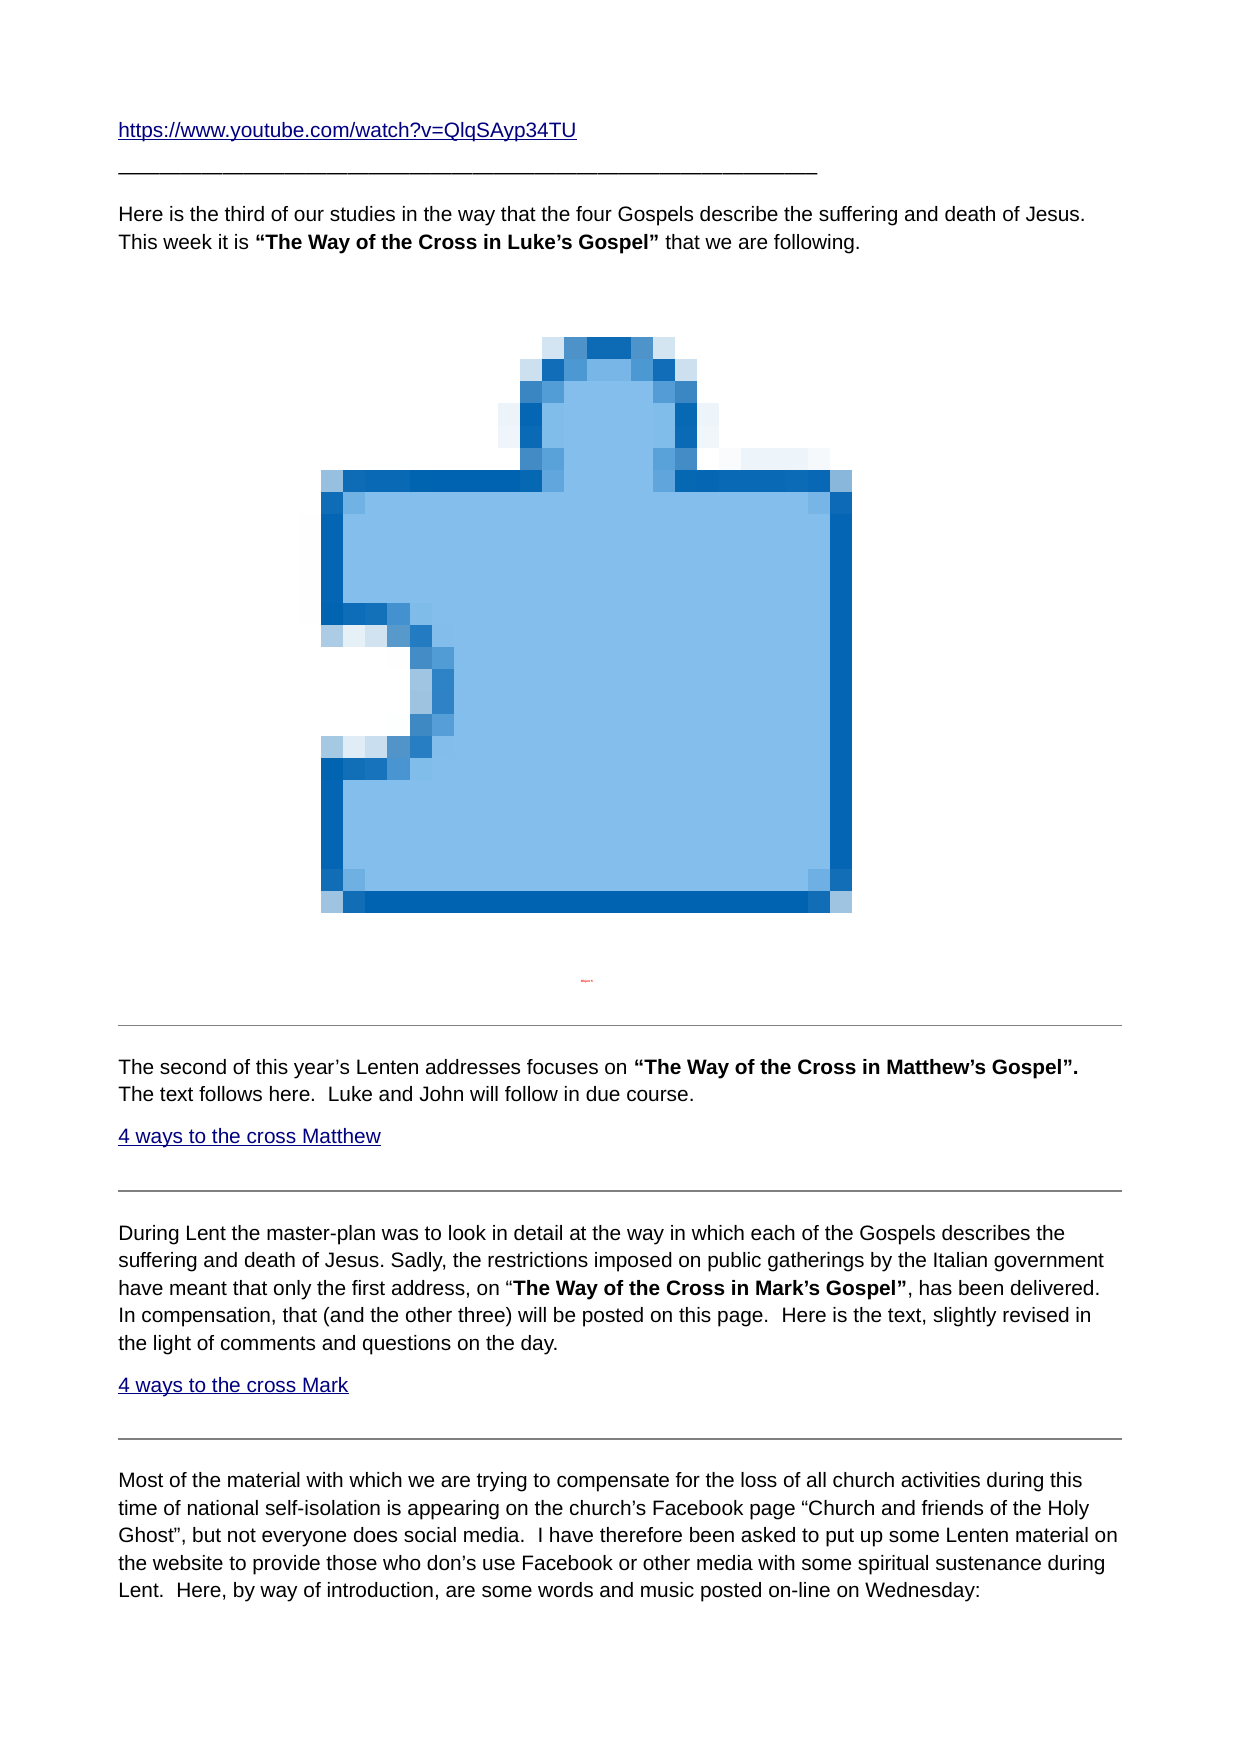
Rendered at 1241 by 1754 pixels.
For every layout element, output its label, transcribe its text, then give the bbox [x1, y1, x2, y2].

text https://www.youtube.com/watch?v=QlqSAyp34TU [118, 118, 1122, 142]
text During Lent the master-plan was to look in detail at the way in which each of the Gospels describes the suffering and death of Jesus. Sadly, the restrictions imposed on public gatherings by the Italian government have meant that only the first address, on “The Way of the Cross in Mark’s Gospel”, has been delivered. In compensation, that (and the other three) will be posted on this page. Here is the text, slightly revised in the light of comments and questions on the day. [118, 1220, 1122, 1354]
text Most of the material with which we are trying to compensate for the loss of all church activities during this time of national self-isolation is appearing on the church’s Facebook page “Church and friends of the Holy Ghost”, but not everyone does social media. I have therefore been asked to put up some Lenten material on the website to provide those who don’s use Facebook or other media with some spiritual sustenance during Lent. Here, by way of introduction, are some words and music posted on-line on Wednesday: [118, 1468, 1122, 1602]
text 4 ways to the cross Mark [118, 1372, 1122, 1396]
text —————————————————————————————————– [118, 160, 1122, 184]
text Here is the third of our studies in the way that the four Gospels describe the suffering and death of Jesus. This week it is “The Way of the Cross in Luke’s Gospel” that we are following. [118, 202, 1122, 254]
text 4 ways to the cross Matthew [118, 1124, 1122, 1148]
text The second of this year’s Lenten addresses focuses on “The Way of the Cross in Matthew’s Gospel”. The text follows here. Luke and John will follow in due course. [118, 1055, 1122, 1106]
